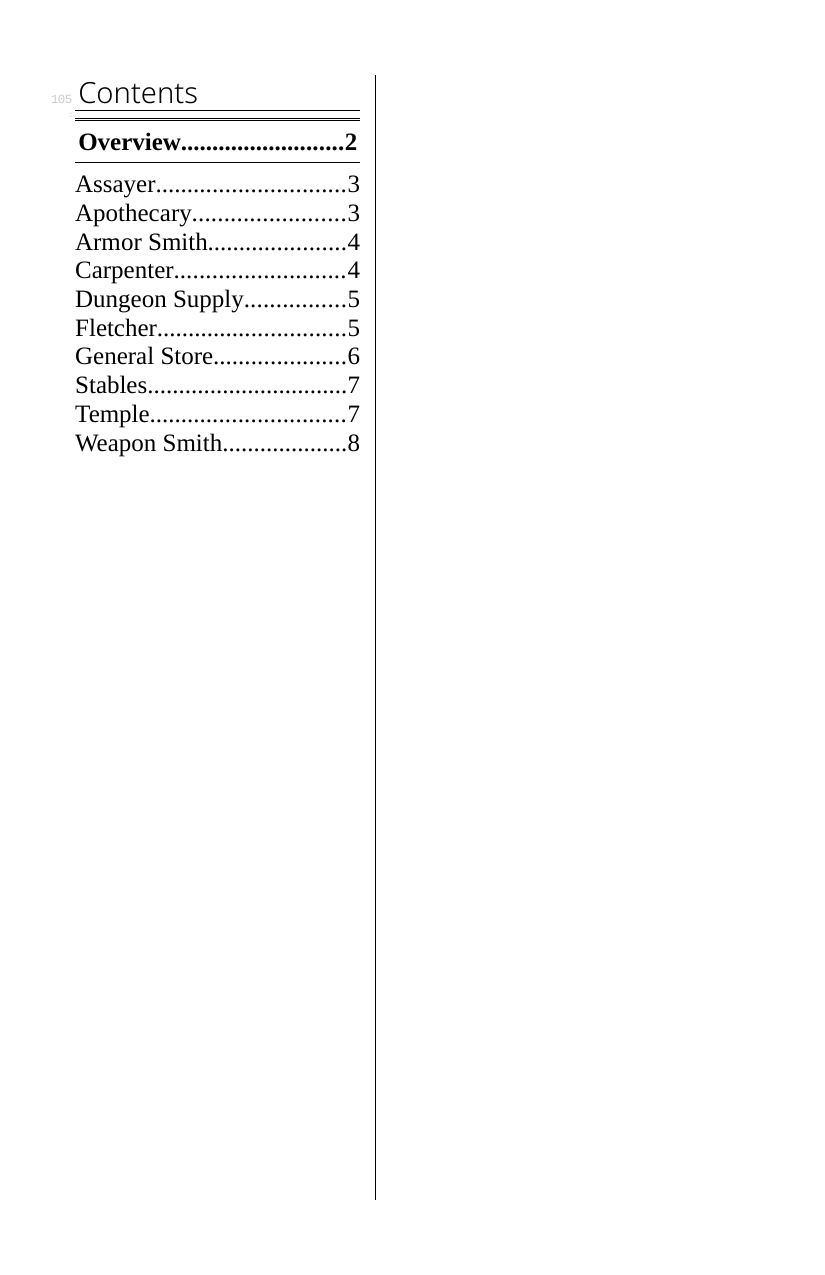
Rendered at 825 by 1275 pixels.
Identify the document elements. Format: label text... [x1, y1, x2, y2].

text Contents [75, 75, 360, 110]
text Fletcher 5 [75, 313, 360, 342]
text Armor Smith 4 [75, 227, 360, 255]
text Temple 7 [75, 399, 360, 420]
text Dungeon Supply 5 [75, 284, 360, 313]
text Assayer 3 [75, 163, 360, 198]
text General Store 6 [75, 342, 360, 370]
text Weapon Smith 8 [75, 420, 360, 466]
text Apothecary 3 [75, 198, 360, 227]
text Overview 2 [75, 121, 360, 156]
text Stables 7 [75, 370, 360, 399]
text Carpenter 4 [75, 255, 360, 284]
